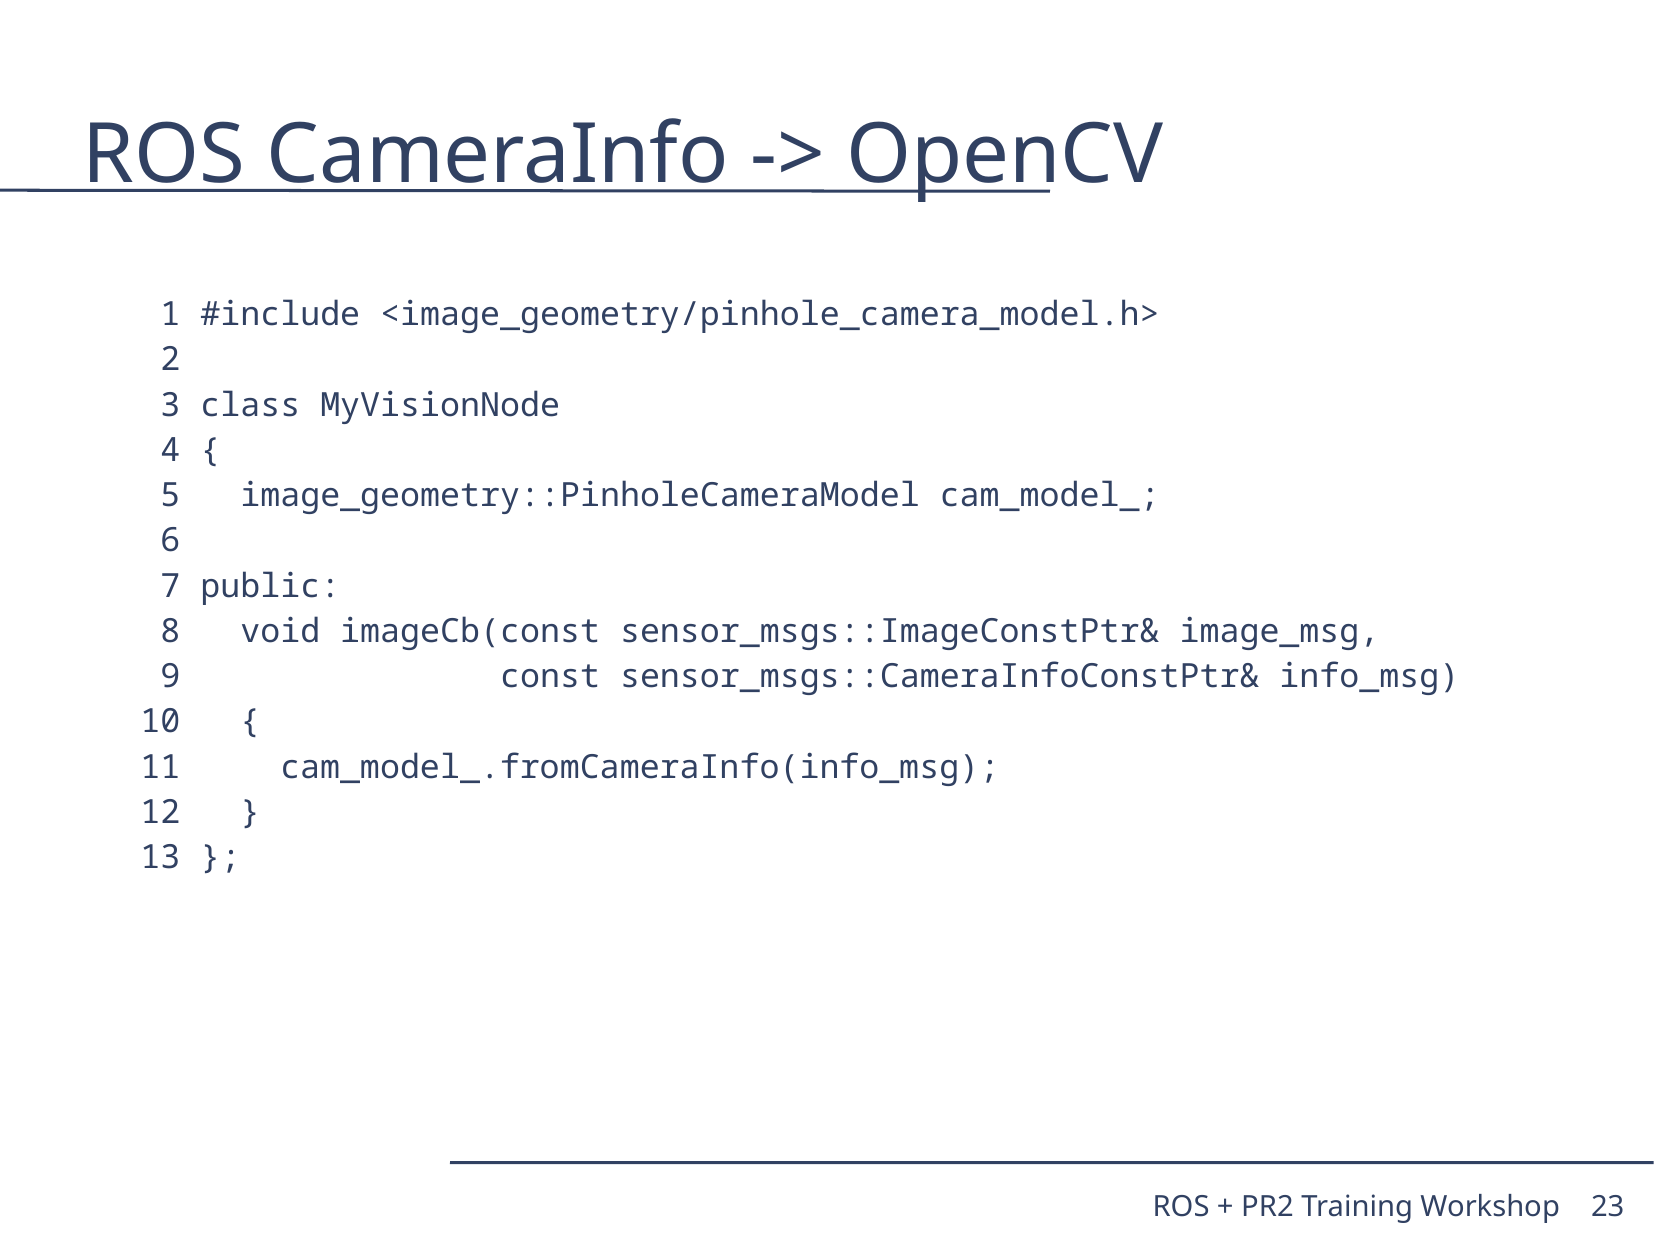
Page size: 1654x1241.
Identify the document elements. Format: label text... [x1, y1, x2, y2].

list 1 #include <image_geometry/pinhole_camera_model.h> 2 3 class MyVisionNode 4 { 5 image_geometry::PinholeCameraModel cam_model_; 6 7 public: 8 void imageCb(const sensor_msgs::ImageConstPtr& image_msg, 9 const sensor_msgs::CameraInfoConstPtr& info_msg) 10 { 11 cam_model_.fromCameraInfo(info_msg); 12 } 13 }; [82, 290, 1571, 1109]
title ROS CameraInfo -> OpenCV [82, 75, 1571, 226]
